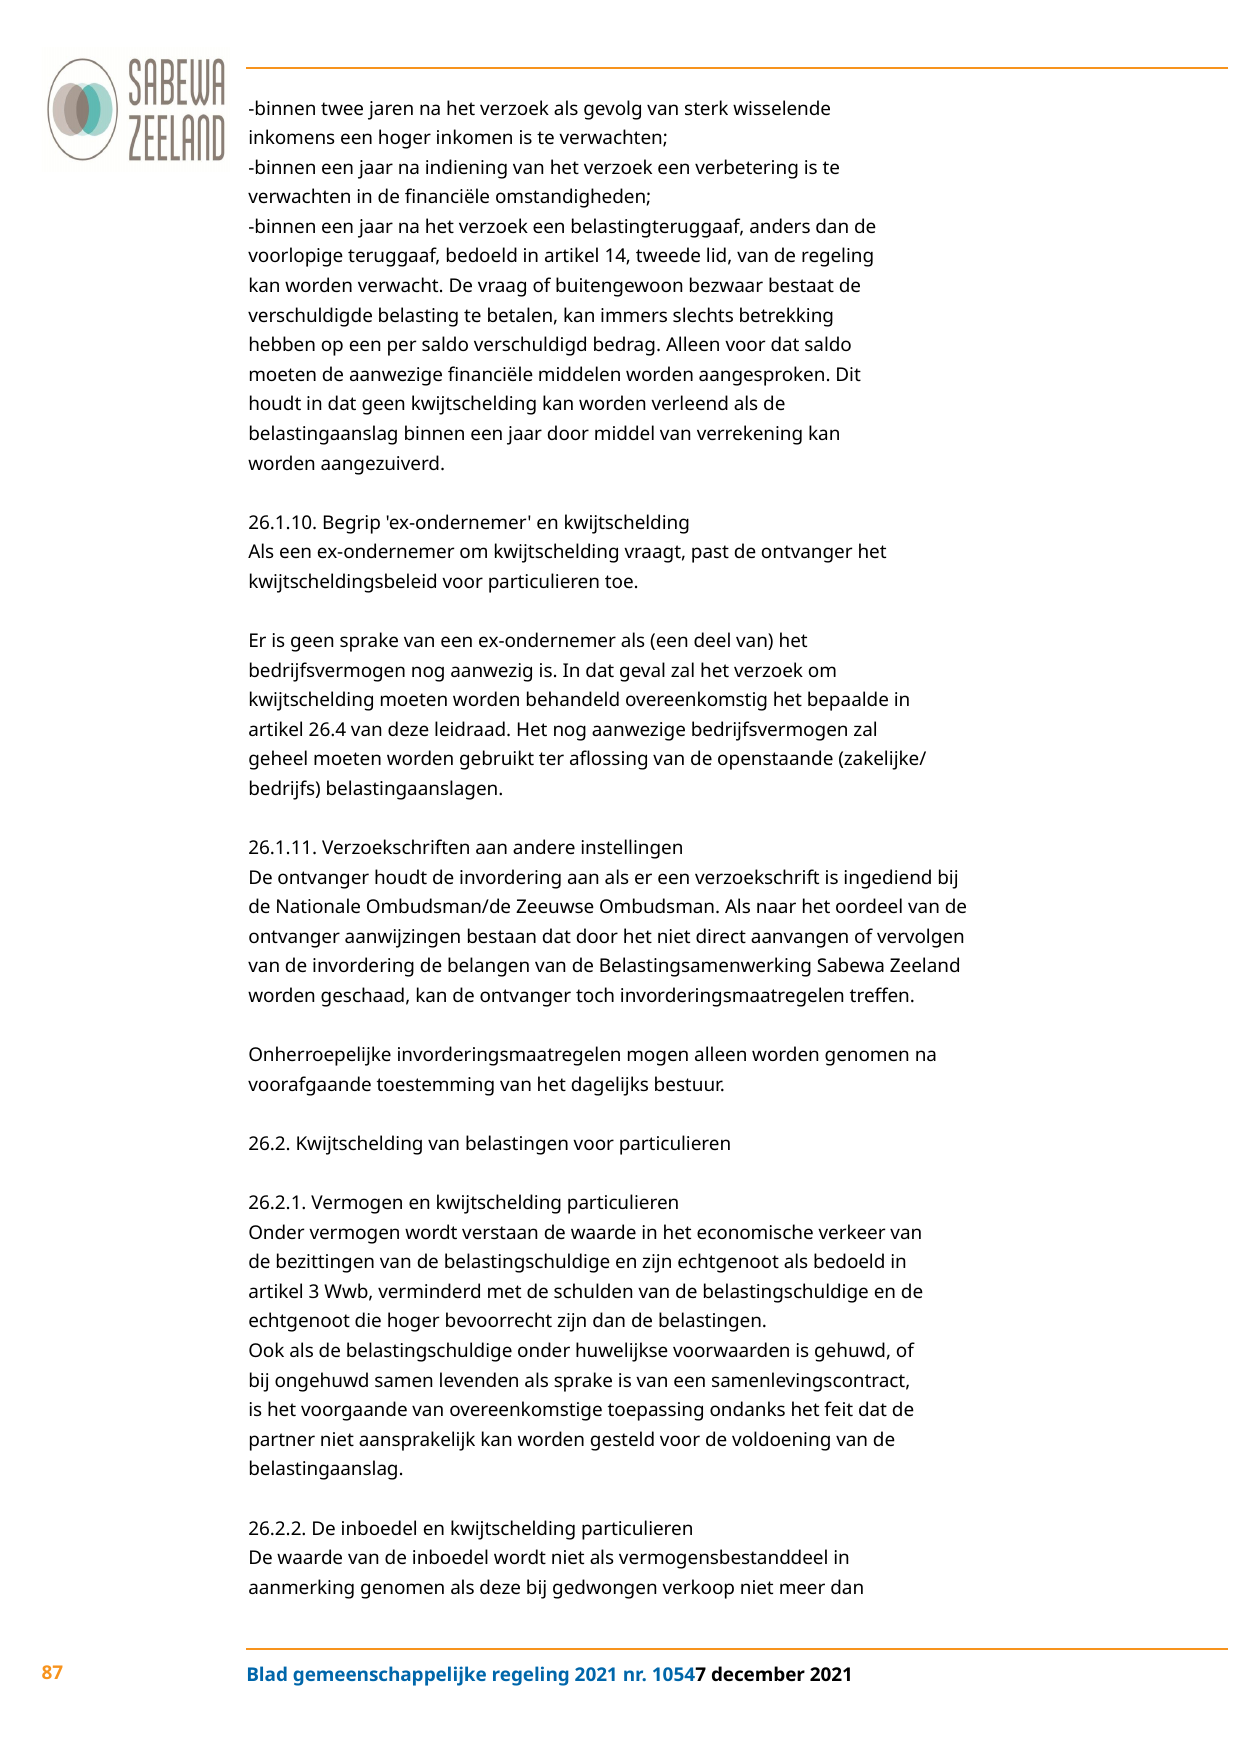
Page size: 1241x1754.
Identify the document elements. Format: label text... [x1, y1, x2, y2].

text kwijtscheldingsbeleid voor particulieren toe. [248, 568, 1152, 594]
text belastingaanslag. [248, 1456, 1152, 1481]
text Onder vermogen wordt verstaan de waarde in het economische verkeer van [248, 1219, 1152, 1245]
text worden geschaad, kan de ontvanger toch invorderingsmaatregelen treffen. [248, 982, 1152, 1008]
text echtgenoot die hoger bevoorrecht zijn dan de belastingen. [248, 1308, 1152, 1333]
text voorafgaande toestemming van het dagelijks bestuur. [248, 1071, 1152, 1097]
text Er is geen sprake van een ex-ondernemer als (een deel van) het [248, 627, 1152, 653]
text houdt in dat geen kwijtschelding kan worden verleend als de [248, 391, 1152, 416]
text bij ongehuwd samen levenden als sprake is van een samenlevingscontract, [248, 1367, 1152, 1393]
text -binnen een jaar na het verzoek een belastingteruggaaf, anders dan de [248, 213, 1152, 239]
text artikel 26.4 van deze leidraad. Het nog aanwezige bedrijfsvermogen zal [248, 716, 1152, 742]
picture [41, 47, 231, 172]
text 26.2.2. De inboedel en kwijtschelding particulieren [248, 1515, 1152, 1541]
text inkomens een hoger inkomen is te verwachten; [248, 124, 1152, 150]
text verwachten in de financiële omstandigheden; [248, 183, 1152, 209]
text geheel moeten worden gebruikt ter aflossing van de openstaande (zakelijke/ [248, 746, 1152, 771]
text de bezittingen van de belastingschuldige en zijn echtgenoot als bedoeld in [248, 1248, 1152, 1274]
text 26.2. Kwijtschelding van belastingen voor particulieren [248, 1130, 1152, 1156]
text Ook als de belastingschuldige onder huwelijkse voorwaarden is gehuwd, of [248, 1337, 1152, 1363]
text kan worden verwacht. De vraag of buitengewoon bezwaar bestaat de [248, 272, 1152, 298]
text 26.1.11. Verzoekschriften aan andere instellingen [248, 834, 1152, 860]
text partner niet aansprakelijk kan worden gesteld voor de voldoening van de [248, 1426, 1152, 1452]
text verschuldigde belasting te betalen, kan immers slechts betrekking [248, 302, 1152, 328]
text 26.1.10. Begrip 'ex-ondernemer' en kwijtschelding [248, 509, 1152, 535]
text ontvanger aanwijzingen bestaan dat door het niet direct aanvangen of vervolgen [248, 923, 1152, 949]
text -binnen een jaar na indiening van het verzoek een verbetering is te [248, 154, 1152, 180]
text worden aangezuiverd. [248, 450, 1152, 476]
text artikel 3 Wwb, verminderd met de schulden van de belastingschuldige en de [248, 1278, 1152, 1304]
text bedrijfsvermogen nog aanwezig is. In dat geval zal het verzoek om [248, 657, 1152, 683]
text hebben op een per saldo verschuldigd bedrag. Alleen voor dat saldo [248, 331, 1152, 357]
text kwijtschelding moeten worden behandeld overeenkomstig het bepaalde in [248, 686, 1152, 712]
text belastingaanslag binnen een jaar door middel van verrekening kan [248, 420, 1152, 446]
text de Nationale Ombudsman/de Zeeuwse Ombudsman. Als naar het oordeel van de [248, 893, 1152, 919]
text voorlopige teruggaaf, bedoeld in artikel 14, tweede lid, van de regeling [248, 243, 1152, 268]
text Onherroepelijke invorderingsmaatregelen mogen alleen worden genomen na [248, 1041, 1152, 1067]
text De ontvanger houdt de invordering aan als er een verzoekschrift is ingediend bij [248, 864, 1152, 890]
text van de invordering de belangen van de Belastingsamenwerking Sabewa Zeeland [248, 953, 1152, 978]
text aanmerking genomen als deze bij gedwongen verkoop niet meer dan [248, 1574, 1152, 1600]
text moeten de aanwezige financiële middelen worden aangesproken. Dit [248, 361, 1152, 387]
text bedrijfs) belastingaanslagen. [248, 775, 1152, 801]
text De waarde van de inboedel wordt niet als vermogensbestanddeel in [248, 1544, 1152, 1570]
text is het voorgaande van overeenkomstige toepassing ondanks het feit dat de [248, 1396, 1152, 1422]
text Als een ex-ondernemer om kwijtschelding vraagt, past de ontvanger het [248, 538, 1152, 564]
text -binnen twee jaren na het verzoek als gevolg van sterk wisselende [248, 95, 1152, 121]
text 26.2.1. Vermogen en kwijtschelding particulieren [248, 1189, 1152, 1215]
